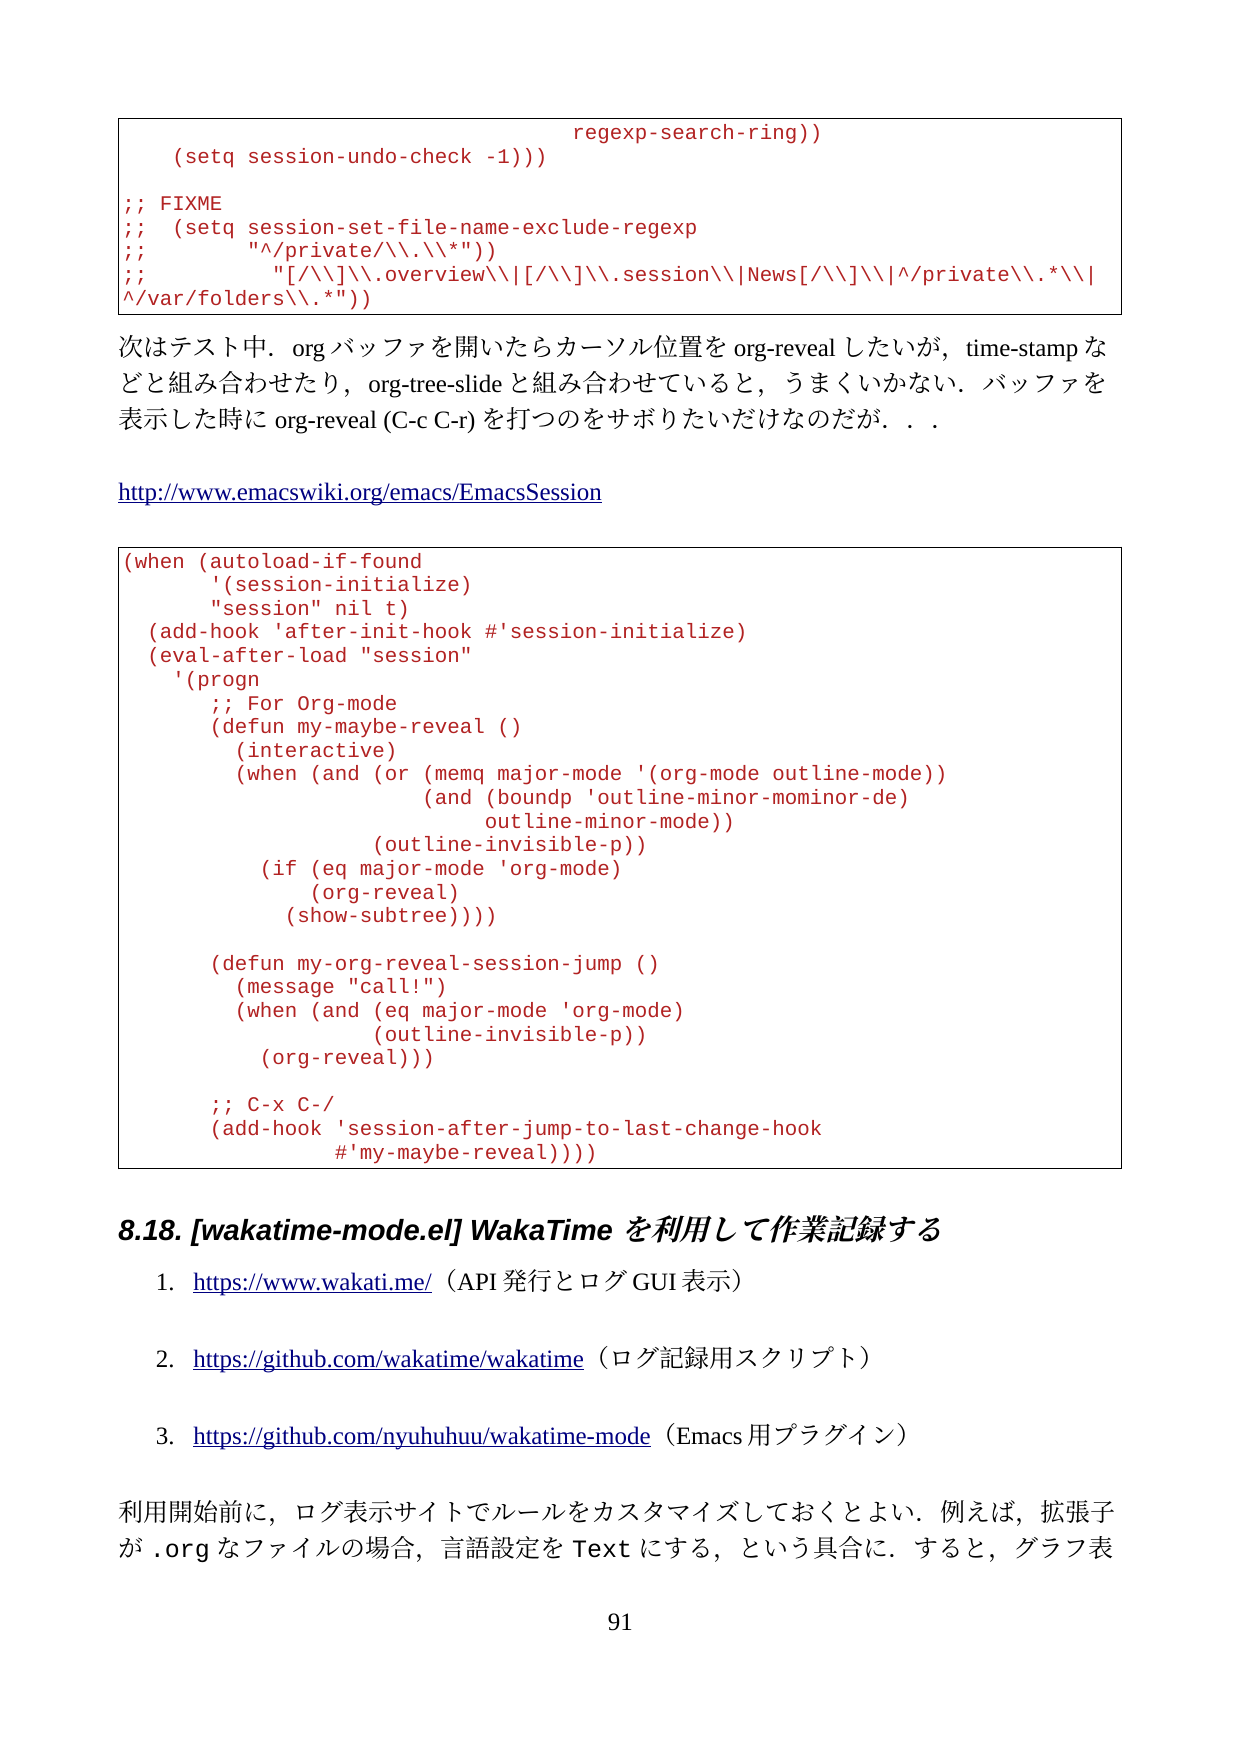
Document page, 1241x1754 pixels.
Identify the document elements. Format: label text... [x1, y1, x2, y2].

text 次はテスト中．orgバッファを開いたらカーソル位置をorg-revealしたいが，time-stampなどと組み合わせたり，org-tree-slideと組み合わせていると，うまくいかない．バッファを表示した時に org-reveal (C-c C-r) を打つのをサボりたいだけなのだが．．． [118, 328, 1122, 464]
text (org-reveal))) [119, 1043, 1121, 1067]
text (org-reveal) [119, 878, 1121, 901]
text (if (eq major-mode 'org-mode) [119, 854, 1121, 878]
text ;; "^/private/\\.\\*")) [119, 236, 1121, 260]
text ;; C-x C-/ [119, 1091, 1121, 1114]
text '(progn [119, 665, 1121, 688]
subtitle [wakatime-mode.el] WakaTime を利用して作業記録する [118, 1207, 1122, 1249]
text (when (and (or (memq major-mode '(org-mode outline-mode)) [119, 759, 1121, 783]
text (outline-invisible-p)) [119, 1019, 1121, 1043]
list https://www.wakati.me/（API発行とログGUI表示） [156, 1261, 1122, 1326]
text #'my-maybe-reveal)))) [119, 1138, 1121, 1168]
text ;; For Org-mode [119, 688, 1121, 712]
text ;; FIXME [119, 189, 1121, 213]
text (and (boundp 'outline-minor-mominor-de) [119, 783, 1121, 807]
text regexp-search-ring)) [119, 119, 1121, 142]
text 利用開始前に，ログ表示サイトでルールをカスタマイズしておくとよい．例えば，拡張子が .org なファイルの場合，言語設定を Text にする，という具合に．すると，グラフ表 [118, 1493, 1122, 1565]
text (defun my-maybe-reveal () [119, 712, 1121, 736]
text (when (and (eq major-mode 'org-mode) [119, 996, 1121, 1019]
text ;; "[/\\]\\.overview\\|[/\\]\\.session\\|News[/\\]\\|^/private\\.*\\|^/var/folders\\.*")) [119, 260, 1121, 314]
text outline-minor-mode)) [119, 807, 1121, 830]
text (eval-after-load "session" [119, 641, 1121, 665]
list https://github.com/nyuhuhuu/wakatime-mode（Emacs用プラグイン） [156, 1416, 1122, 1480]
text "session" nil t) [119, 594, 1121, 618]
text (add-hook 'session-after-jump-to-last-change-hook [119, 1114, 1121, 1138]
text (outline-invisible-p)) [119, 830, 1121, 854]
text (add-hook 'after-init-hook #'session-initialize) [119, 618, 1121, 641]
text http://www.emacswiki.org/emacs/EmacsSession [118, 477, 1122, 534]
text (show-subtree)))) [119, 901, 1121, 925]
text (when (autoload-if-found [119, 548, 1121, 570]
text (message "call!") [119, 972, 1121, 996]
text (interactive) [119, 736, 1121, 759]
text (defun my-org-reveal-session-jump () [119, 949, 1121, 972]
text ;; (setq session-set-file-name-exclude-regexp [119, 213, 1121, 236]
text '(session-initialize) [119, 570, 1121, 594]
list https://github.com/wakatime/wakatime（ログ記録用スクリプト） [156, 1338, 1122, 1403]
text (setq session-undo-check -1))) [119, 142, 1121, 165]
